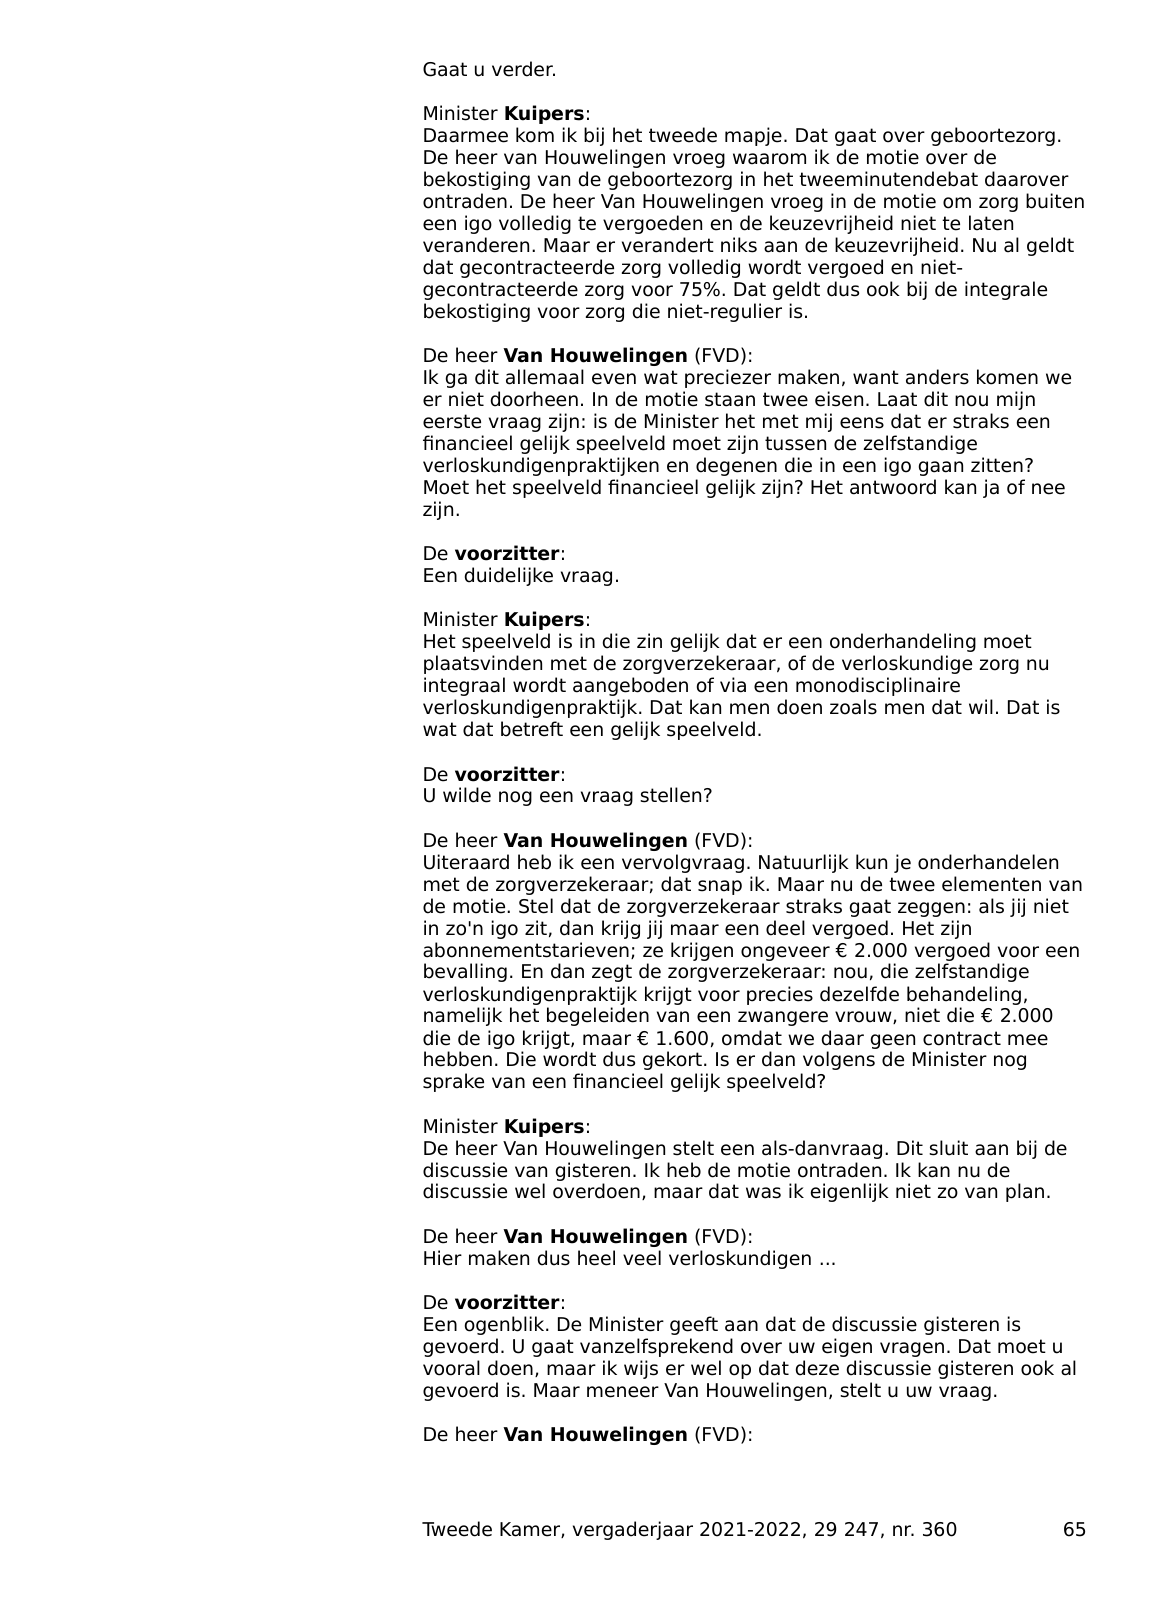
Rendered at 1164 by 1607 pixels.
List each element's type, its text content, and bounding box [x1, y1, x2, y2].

text Minister Kuipers: [422, 609, 1087, 631]
text De heer Van Houwelingen (FVD): [422, 345, 1087, 367]
text Minister Kuipers: [422, 103, 1087, 125]
text De voorzitter: [422, 763, 1087, 785]
text Minister Kuipers: [422, 1116, 1087, 1137]
text Gaat u verder. [422, 59, 1087, 81]
text De heer Van Houwelingen (FVD): [422, 1226, 1087, 1248]
text Hier maken dus heel veel verloskundigen ... [422, 1248, 1087, 1269]
text De heer Van Houwelingen (FVD): [422, 829, 1087, 852]
text Daarmee kom ik bij het tweede mapje. Dat gaat over geboortezorg. De heer van Houwelingen vroeg waarom ik de motie over de bekostiging van de geboortezorg in het tweeminutendebat daarover ontraden. De heer Van Houwelingen vroeg in de motie om zorg buiten een igo volledig te vergoeden en de keuzevrijheid niet te laten veranderen. Maar er verandert niks aan de keuzevrijheid. Nu al geldt dat gecontracteerde zorg volledig wordt vergoed en niet-gecontracteerde zorg voor 75%. Dat geldt dus ook bij de integrale bekostiging voor zorg die niet-regulier is. [422, 125, 1087, 323]
text De voorzitter: [422, 543, 1087, 565]
text Een ogenblik. De Minister geeft aan dat de discussie gisteren is gevoerd. U gaat vanzelfsprekend over uw eigen vragen. Dat moet u vooral doen, maar ik wijs er wel op dat deze discussie gisteren ook al gevoerd is. Maar meneer Van Houwelingen, stelt u uw vraag. [422, 1314, 1087, 1402]
text Uiteraard heb ik een vervolgvraag. Natuurlijk kun je onderhandelen met de zorgverzekeraar; dat snap ik. Maar nu de twee elementen van de motie. Stel dat de zorgverzekeraar straks gaat zeggen: als jij niet in zo'n igo zit, dan krijg jij maar een deel vergoed. Het zijn abonnementstarieven; ze krijgen ongeveer € 2.000 vergoed voor een bevalling. En dan zegt de zorgverzekeraar: nou, die zelfstandige verloskundigenpraktijk krijgt voor precies dezelfde behandeling, namelijk het begeleiden van een zwangere vrouw, niet die € 2.000 die de igo krijgt, maar € 1.600, omdat we daar geen contract mee hebben. Die wordt dus gekort. Is er dan volgens de Minister nog sprake van een financieel gelijk speelveld? [422, 852, 1087, 1093]
text Ik ga dit allemaal even wat preciezer maken, want anders komen we er niet doorheen. In de motie staan twee eisen. Laat dit nou mijn eerste vraag zijn: is de Minister het met mij eens dat er straks een financieel gelijk speelveld moet zijn tussen de zelfstandige verloskundigenpraktijken en degenen die in een igo gaan zitten? Moet het speelveld financieel gelijk zijn? Het antwoord kan ja of nee zijn. [422, 367, 1087, 521]
text Het speelveld is in die zin gelijk dat er een onderhandeling moet plaatsvinden met de zorgverzekeraar, of de verloskundige zorg nu integraal wordt aangeboden of via een monodisciplinaire verloskundigenpraktijk. Dat kan men doen zoals men dat wil. Dat is wat dat betreft een gelijk speelveld. [422, 631, 1087, 741]
text De heer Van Houwelingen stelt een als-danvraag. Dit sluit aan bij de discussie van gisteren. Ik heb de motie ontraden. Ik kan nu de discussie wel overdoen, maar dat was ik eigenlijk niet zo van plan. [422, 1137, 1087, 1203]
text U wilde nog een vraag stellen? [422, 785, 1087, 807]
text De heer Van Houwelingen (FVD): [422, 1424, 1087, 1446]
text De voorzitter: [422, 1292, 1087, 1314]
text Een duidelijke vraag. [422, 565, 1087, 587]
